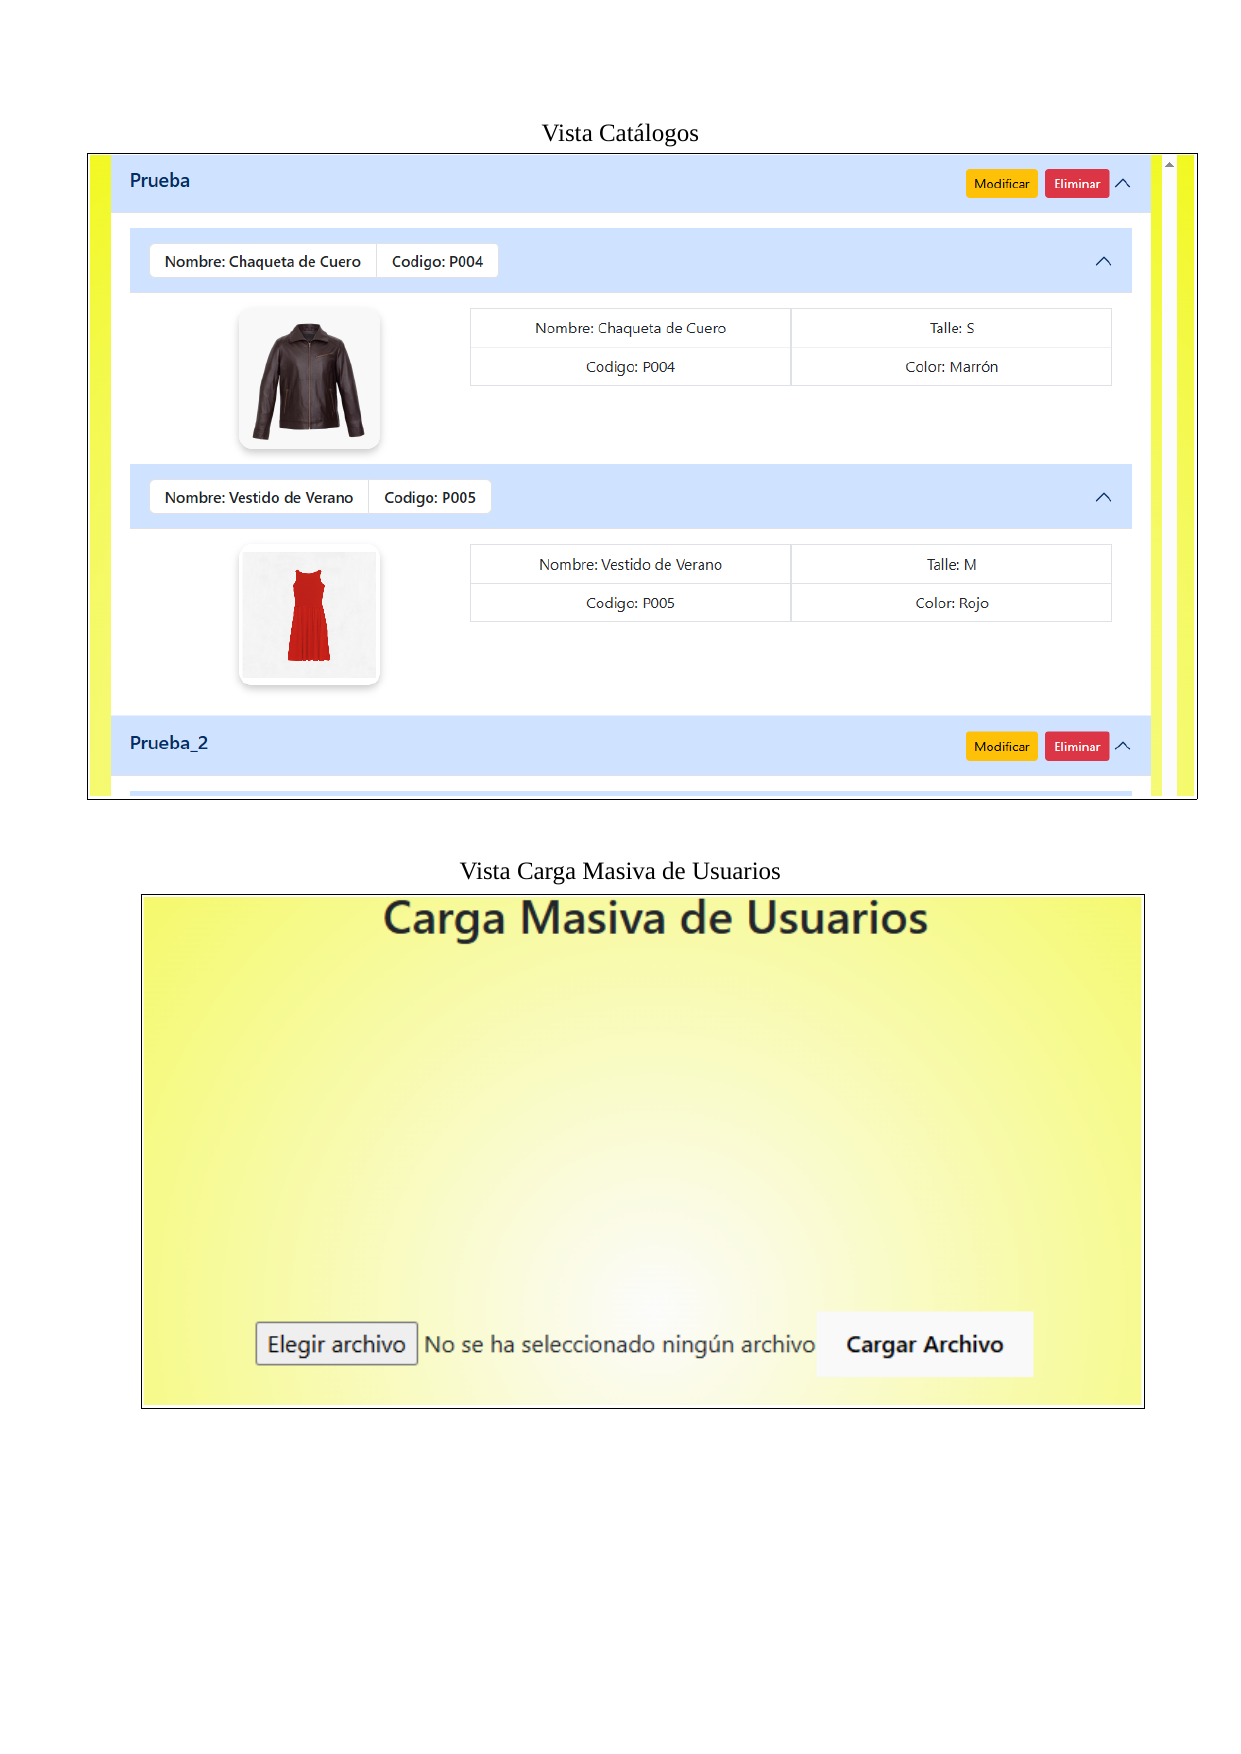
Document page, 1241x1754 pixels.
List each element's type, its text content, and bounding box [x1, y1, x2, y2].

text Vista Catálogos [118, 118, 1122, 147]
picture [143, 897, 1142, 1405]
picture [89, 155, 1195, 796]
text Vista Carga Masiva de Usuarios [118, 856, 1122, 885]
